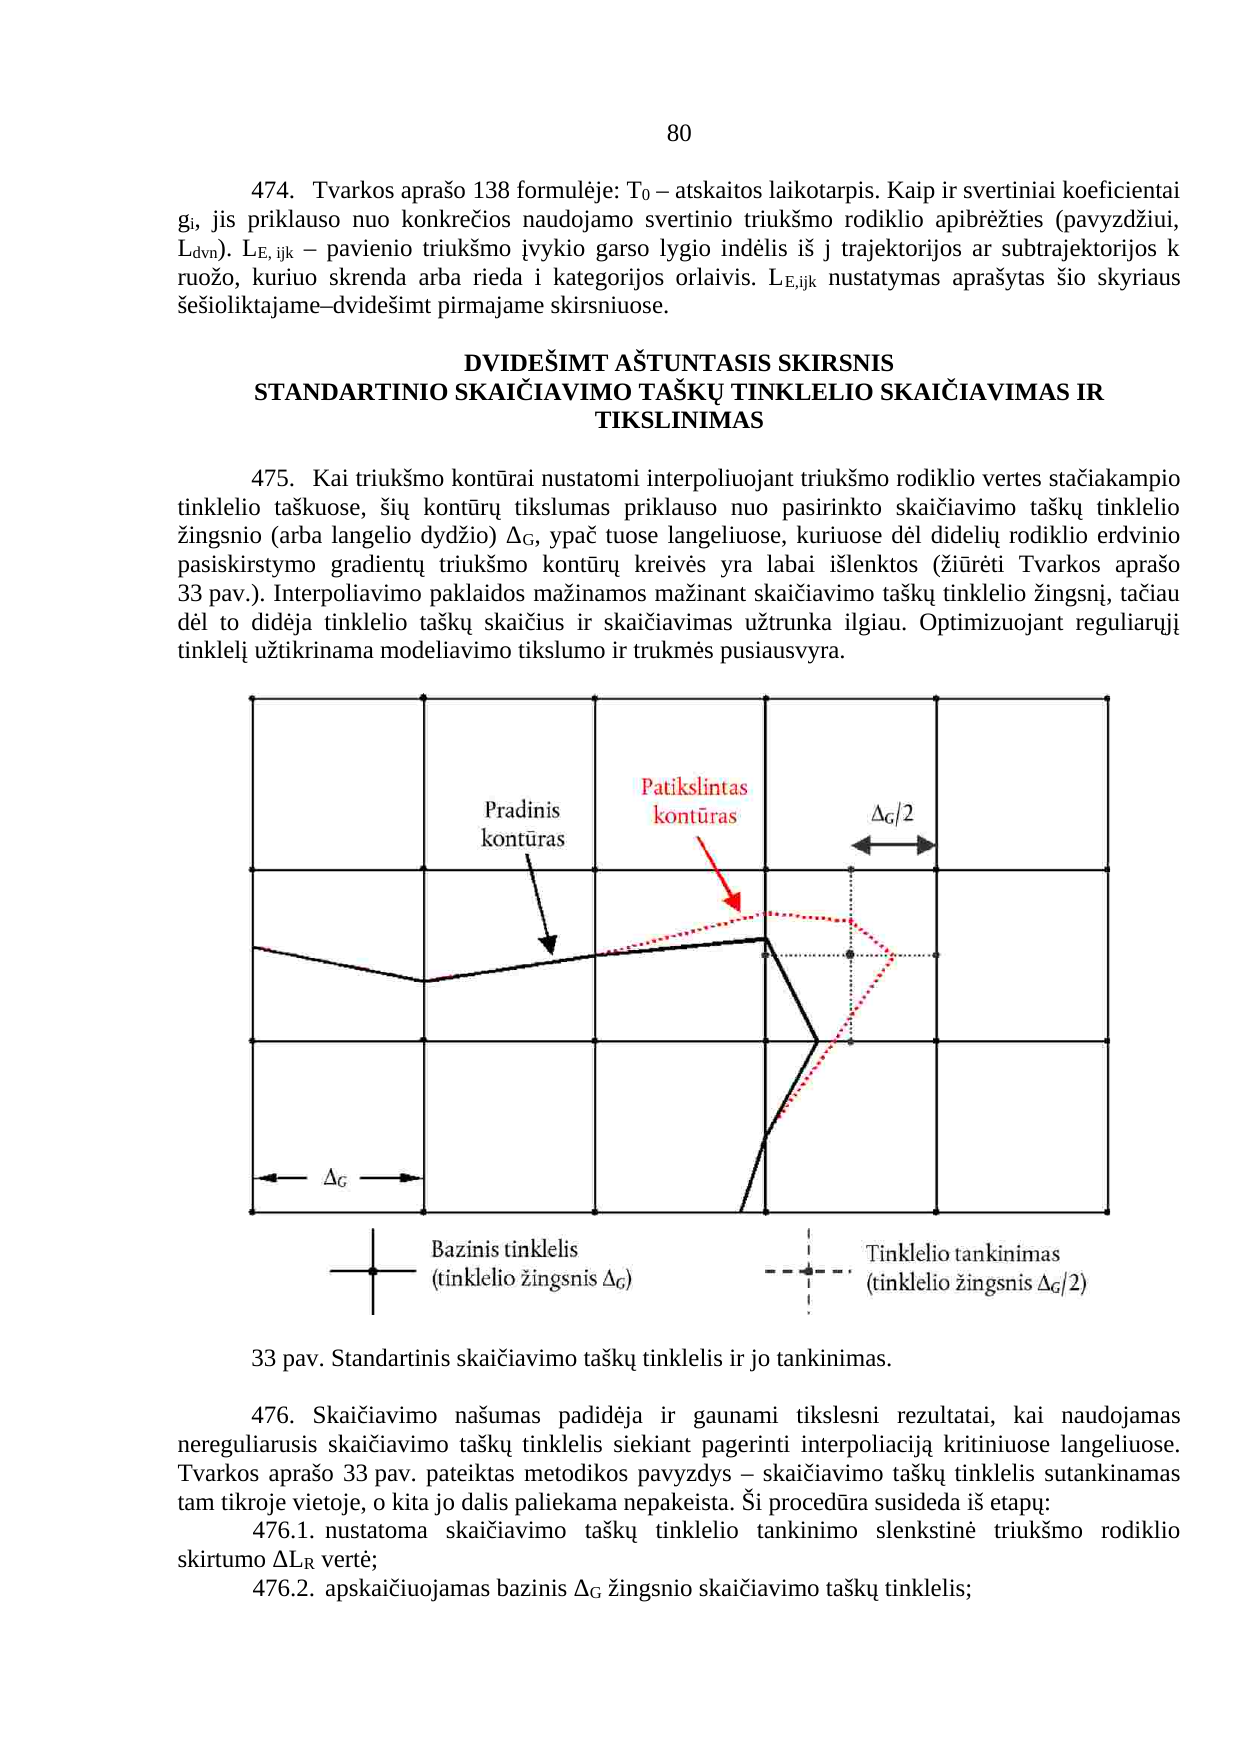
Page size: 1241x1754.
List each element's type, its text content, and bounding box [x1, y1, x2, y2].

text 475. Kai triukšmo kontūrai nustatomi interpoliuojant triukšmo rodiklio vertes stačiakampio tinklelio taškuose, šių kontūrų tikslumas priklauso nuo pasirinkto skaičiavimo taškų tinklelio žingsnio (arba langelio dydžio) ΔG, ypač tuose langeliuose, kuriuose dėl didelių rodiklio erdvinio pasiskirstymo gradientų triukšmo kontūrų kreivės yra labai išlenktos (žiūrėti Tvarkos aprašo 33 pav.). Interpoliavimo paklaidos mažinamos mažinant skaičiavimo taškų tinklelio žingsnį, tačiau dėl to didėja tinklelio taškų skaičius ir skaičiavimas užtrunka ilgiau. Optimizuojant reguliarųjį tinklelį užtikrinama modeliavimo tikslumo ir trukmės pusiausvyra. [177, 463, 1181, 664]
text 476. Skaičiavimo našumas padidėja ir gaunami tikslesni rezultatai, kai naudojamas nereguliarusis skaičiavimo taškų tinklelis siekiant pagerinti interpoliaciją kritiniuose langeliuose. Tvarkos aprašo 33 pav. pateiktas metodikos pavyzdys – skaičiavimo taškų tinklelis sutankinamas tam tikroje vietoje, o kita jo dalis paliekama nepakeista. Ši procedūra susideda iš etapų: [177, 1400, 1181, 1515]
text 474. Tvarkos aprašo 138 formulėje: T0 – atskaitos laikotarpis. Kaip ir svertiniai koeficientai gi, jis priklauso nuo konkrečios naudojamo svertinio triukšmo rodiklio apibrėžties (pavyzdžiui, Ldvn). LE, ijk – pavienio triukšmo įvykio garso lygio indėlis iš j trajektorijos ar subtrajektorijos k ruožo, kuriuo skrenda arba rieda i kategorijos orlaivis. LE,ijk nustatymas aprašytas šio skyriaus šešioliktajame–dvidešimt pirmajame skirsniuose. [177, 176, 1181, 319]
text 33 pav. Standartinis skaičiavimo taškų tinklelis ir jo tankinimas. [177, 1343, 1181, 1372]
text STANDARTINIO SKAIČIAVIMO TAŠKŲ TINKLELIO SKAIČIAVIMAS IR TIKSLINIMAS [177, 377, 1181, 434]
text DVIDEŠIMT AŠTUNTASIS SKIRSNIS [177, 348, 1181, 377]
text 476.1. nustatoma skaičiavimo taškų tinklelio tankinimo slenkstinė triukšmo rodiklio skirtumo ΔLR vertė; [177, 1515, 1181, 1573]
text 476.2. apskaičiuojamas bazinis ΔG žingsnio skaičiavimo taškų tinklelis; [177, 1573, 1181, 1602]
